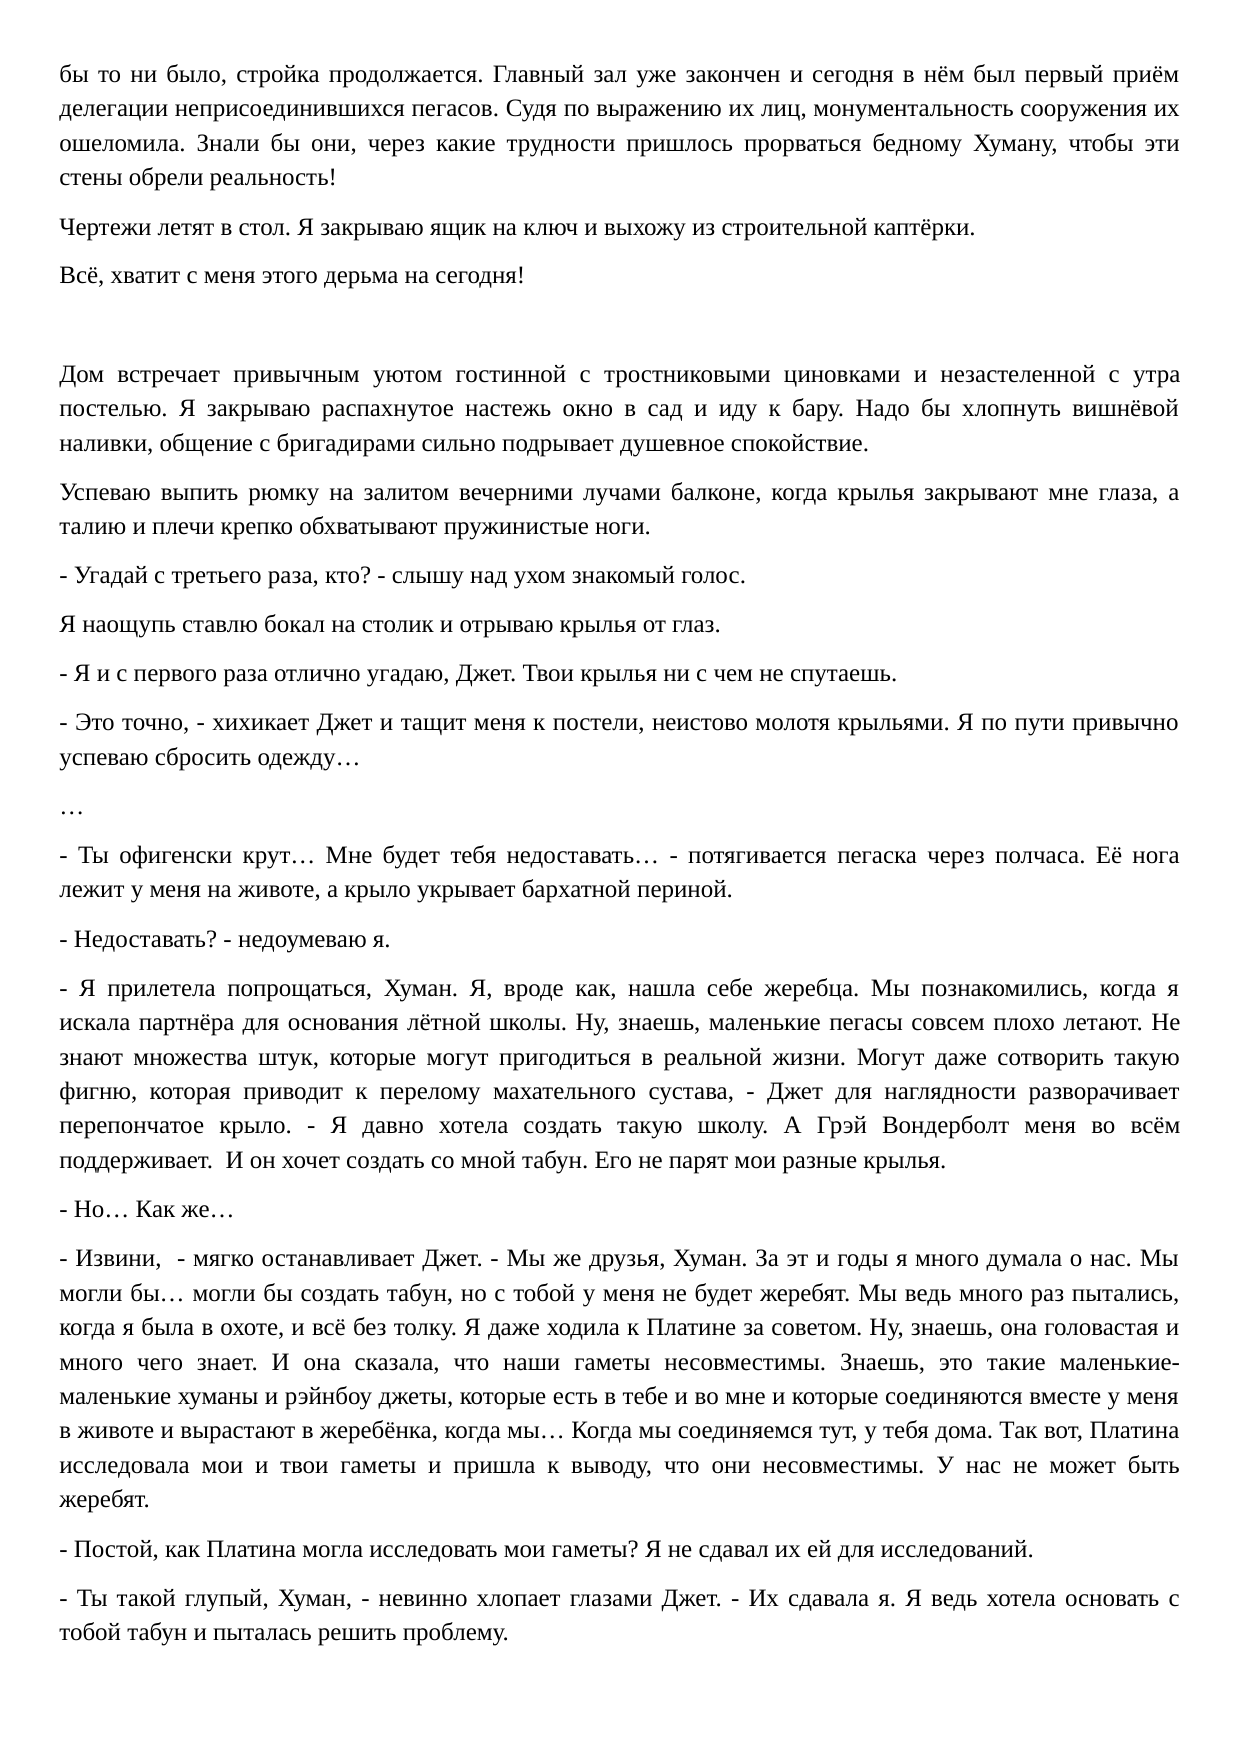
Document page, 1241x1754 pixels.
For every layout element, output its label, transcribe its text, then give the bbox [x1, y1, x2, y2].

text - Я прилетела попрощаться, Хуман. Я, вроде как, нашла себе жеребца. Мы познакомились, когда я искала партнёра для основания лётной школы. Ну, знаешь, маленькие пегасы совсем плохо летают. Не знают множества штук, которые могут пригодиться в реальной жизни. Могут даже сотворить такую фигню, которая приводит к перелому махательного сустава, - Джет для наглядности разворачивает перепончатое крыло. - Я давно хотела создать такую школу. А Грэй Вондерболт меня во всём поддерживает. И он хочет создать со мной табун. Его не парят мои разные крылья. [59, 973, 1181, 1174]
text - Постой, как Платина могла исследовать мои гаметы? Я не сдавал их ей для исследований. [59, 1534, 1181, 1562]
text Чертежи летят в стол. Я закрываю ящик на ключ и выхожу из строительной каптёрки. [59, 212, 1181, 240]
text бы то ни было, стройка продолжается. Главный зал уже закончен и сегодня в нём был первый приём делегации неприсоединившихся пегасов. Судя по выражению их лиц, монументальность сооружения их ошеломила. Знали бы они, через какие трудности пришлось прорваться бедному Хуману, чтобы эти стены обрели реальность! [59, 59, 1181, 191]
text - Ты такой глупый, Хуман, - невинно хлопает глазами Джет. - Их сдавала я. Я ведь хотела основать с тобой табун и пыталась решить проблему. [59, 1583, 1181, 1646]
text - Ты офигенски крут… Мне будет тебя недоставать… - потягивается пегаска через полчаса. Её нога лежит у меня на животе, а крыло укрывает бархатной периной. [59, 840, 1181, 903]
text Всё, хватит с меня этого дерьма на сегодня! [59, 261, 1181, 289]
text - Извини, - мягко останавливает Джет. - Мы же друзья, Хуман. За эт и годы я много думала о нас. Мы могли бы… могли бы создать табун, но с тобой у меня не будет жеребят. Мы ведь много раз пытались, когда я была в охоте, и всё без толку. Я даже ходила к Платине за советом. Ну, знаешь, она головастая и много чего знает. И она сказала, что наши гаметы несовместимы. Знаешь, это такие маленькие-маленькие хуманы и рэйнбоу джеты, которые есть в тебе и во мне и которые соединяются вместе у меня в животе и вырастают в жеребёнка, когда мы… Когда мы соединяемся тут, у тебя дома. Так вот, Платина исследовала мои и твои гаметы и пришла к выводу, что они несовместимы. У нас не может быть жеребят. [59, 1243, 1181, 1513]
text - Недоставать? - недоумеваю я. [59, 924, 1181, 952]
text Успеваю выпить рюмку на залитом вечерними лучами балконе, когда крылья закрывают мне глаза, а талию и плечи крепко обхватывают пружинистые ноги. [59, 477, 1181, 540]
text Дом встречает привычным уютом гостинной с тростниковыми циновками и незастеленной с утра постелью. Я закрываю распахнутое настежь окно в сад и иду к бару. Надо бы хлопнуть вишнёвой наливки, общение с бригадирами сильно подрывает душевное спокойствие. [59, 359, 1181, 456]
text - Я и с первого раза отлично угадаю, Джет. Твои крылья ни с чем не спутаешь. [59, 658, 1181, 687]
text - Но… Как же… [59, 1194, 1181, 1223]
text Я наощупь ставлю бокал на столик и отрываю крылья от глаз. [59, 609, 1181, 638]
text - Угадай с третьего раза, кто? - слышу над ухом знакомый голос. [59, 560, 1181, 589]
text … [59, 791, 1181, 820]
text - Это точно, - хихикает Джет и тащит меня к постели, неистово молотя крыльями. Я по пути привычно успеваю сбросить одежду… [59, 707, 1181, 771]
